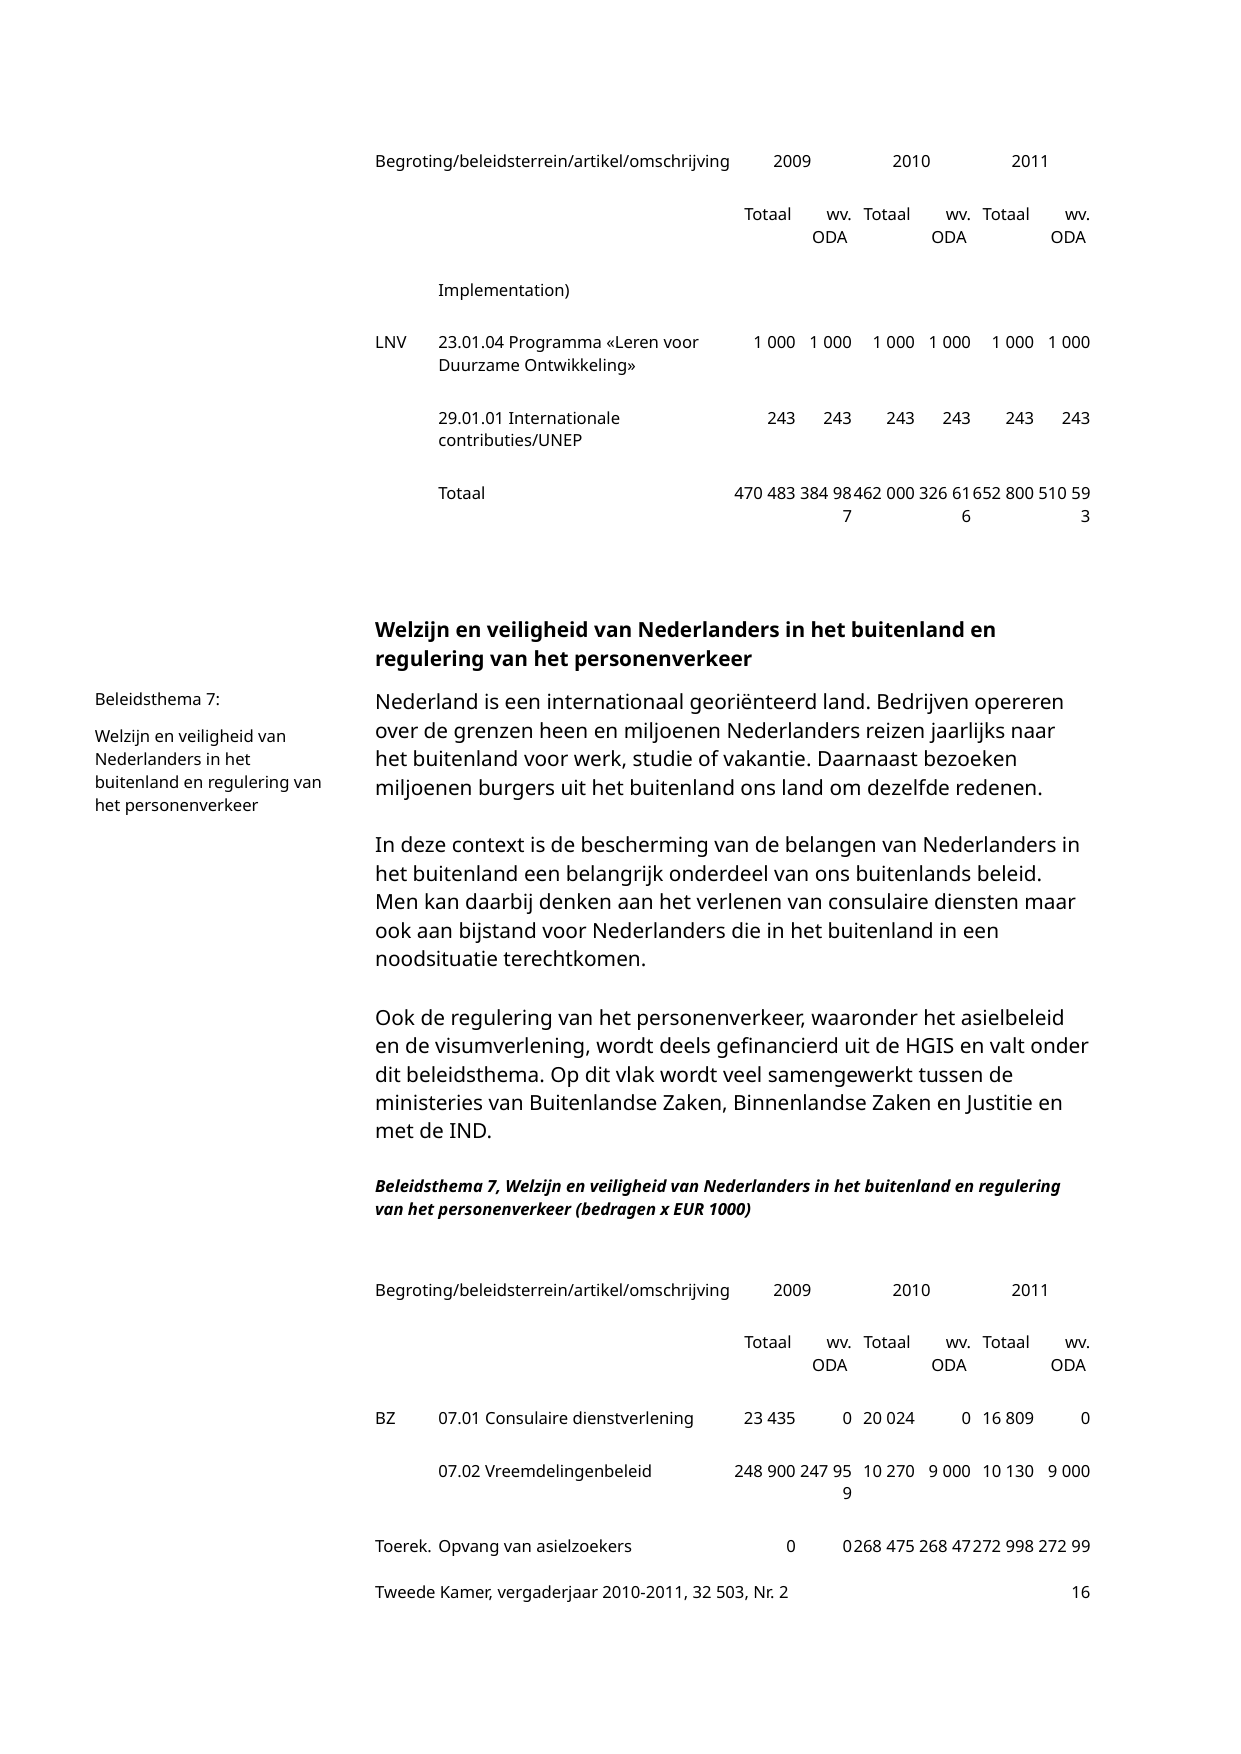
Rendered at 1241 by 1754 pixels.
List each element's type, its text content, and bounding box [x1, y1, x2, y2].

table_cell 07.02 Vreemdelingenbeleid [438, 1459, 732, 1534]
table_cell Totaal [733, 203, 796, 278]
table_header 2011 [971, 1278, 1090, 1331]
table_cell 243 [852, 406, 915, 482]
table_cell 29.01.01 Internationale contributies/UNEP [438, 406, 732, 482]
table_cell 243 [733, 406, 796, 482]
table_cell [375, 278, 438, 331]
table_cell 16 809 [971, 1406, 1034, 1459]
table_cell Totaal [852, 1331, 915, 1406]
table_cell 384 987 [796, 482, 852, 557]
text In deze context is de bescherming van de belangen van Nederlanders in het buitenland een belangrijk onderdeel van ons buitenlands beleid. Men kan daarbij denken aan het verlenen van consulaire diensten maar ook aan bijstand voor Nederlanders die in het buitenland in een noodsituatie terechtkomen. [375, 831, 1090, 973]
table_cell wv. ODA [915, 203, 971, 278]
table_cell [375, 406, 438, 482]
table_header 2010 [852, 150, 971, 203]
text Welzijn en veiligheid van Nederlanders in het buitenland en regulering van het personenverkeer [94, 725, 328, 816]
table_cell 0 [796, 1406, 852, 1459]
text Beleidsthema 7, Welzijn en veiligheid van Nederlanders in het buitenland en regulering van het personenverkeer (bedragen x EUR 1000) [375, 1175, 1090, 1220]
table_cell [438, 1331, 732, 1406]
table_cell wv. ODA [915, 1331, 971, 1406]
table_header Begroting/beleidsterrein/artikel/omschrijving [375, 1278, 732, 1331]
table_cell 23.01.04 Programma «Leren voor Duurzame Ontwikkeling» [438, 331, 732, 406]
table_cell Opvang van asielzoekers [438, 1535, 732, 1557]
table_cell Totaal [438, 482, 732, 557]
table_cell 1 000 [852, 331, 915, 406]
table_cell [971, 278, 1034, 331]
table_cell 1 000 [733, 331, 796, 406]
text Welzijn en veiligheid van Nederlanders in het buitenland en regulering van het personenverkeer [375, 616, 1090, 672]
table_cell 243 [915, 406, 971, 482]
table_cell 1 000 [796, 331, 852, 406]
table_cell 07.01 Consulaire dienstverlening [438, 1406, 732, 1459]
table_cell 9 000 [1034, 1459, 1090, 1534]
table_cell 1 000 [915, 331, 971, 406]
table_cell [375, 203, 438, 278]
table_cell 0 [733, 1535, 796, 1557]
table_cell [375, 482, 438, 557]
table_cell Toerek. [375, 1535, 438, 1557]
table_cell 1 000 [971, 331, 1034, 406]
table_cell 0 [915, 1406, 971, 1459]
table_cell wv. ODA [1034, 203, 1090, 278]
table_cell 268 475 [852, 1535, 915, 1557]
table_cell 247 959 [796, 1459, 852, 1534]
table_cell LNV [375, 331, 438, 406]
table_cell [852, 278, 915, 331]
table_cell Totaal [971, 1331, 1034, 1406]
table_cell [375, 1459, 438, 1534]
table_cell Implementation) [438, 278, 732, 331]
table_cell 510 593 [1034, 482, 1090, 557]
table_cell [438, 203, 732, 278]
table_cell 272 998 [971, 1535, 1034, 1557]
table_cell [915, 278, 971, 331]
text Nederland is een internationaal georiënteerd land. Bedrijven opereren over de grenzen heen en miljoenen Nederlanders reizen jaarlijks naar het buitenland voor werk, studie of vakantie. Daarnaast bezoeken miljoenen burgers uit het buitenland ons land om dezelfde redenen. [375, 687, 1090, 801]
table_cell 10 270 [852, 1459, 915, 1534]
table_header Begroting/beleidsterrein/artikel/omschrijving [375, 150, 732, 203]
table_cell [375, 1331, 438, 1406]
table_cell 9 000 [915, 1459, 971, 1534]
table_cell 268 475 [915, 1535, 971, 1557]
table_cell [796, 278, 852, 331]
table_cell 248 900 [733, 1459, 796, 1534]
table_header 2009 [733, 150, 852, 203]
table_cell 243 [1034, 406, 1090, 482]
table_cell wv. ODA [1034, 1331, 1090, 1406]
text Beleidsthema 7: [94, 687, 328, 710]
table_cell 20 024 [852, 1406, 915, 1459]
table_header 2011 [971, 150, 1090, 203]
table_cell 23 435 [733, 1406, 796, 1459]
table_cell 326 616 [915, 482, 971, 557]
text Ook de regulering van het personenverkeer, waaronder het asielbeleid en de visumverlening, wordt deels gefinancierd uit de HGIS en valt onder dit beleidsthema. Op dit vlak wordt veel samengewerkt tussen de ministeries van Buitenlandse Zaken, Binnenlandse Zaken en Justitie en met de IND. [375, 1003, 1090, 1145]
table_cell 243 [796, 406, 852, 482]
table_header 2009 [733, 1278, 852, 1331]
table_cell BZ [375, 1406, 438, 1459]
table_cell Totaal [971, 203, 1034, 278]
table_cell Totaal [852, 203, 915, 278]
table_cell [733, 278, 796, 331]
table_cell 652 800 [971, 482, 1034, 557]
table_cell Totaal [733, 1331, 796, 1406]
table_cell wv. ODA [796, 203, 852, 278]
table_cell 462 000 [852, 482, 915, 557]
table_cell 1 000 [1034, 331, 1090, 406]
table_cell 470 483 [733, 482, 796, 557]
table_cell 272 99 [1034, 1535, 1090, 1557]
table_cell 243 [971, 406, 1034, 482]
table_cell wv. ODA [796, 1331, 852, 1406]
table_cell 10 130 [971, 1459, 1034, 1534]
table_header 2010 [852, 1278, 971, 1331]
table_cell 0 [1034, 1406, 1090, 1459]
table_cell [1034, 278, 1090, 331]
table_cell 0 [796, 1535, 852, 1557]
